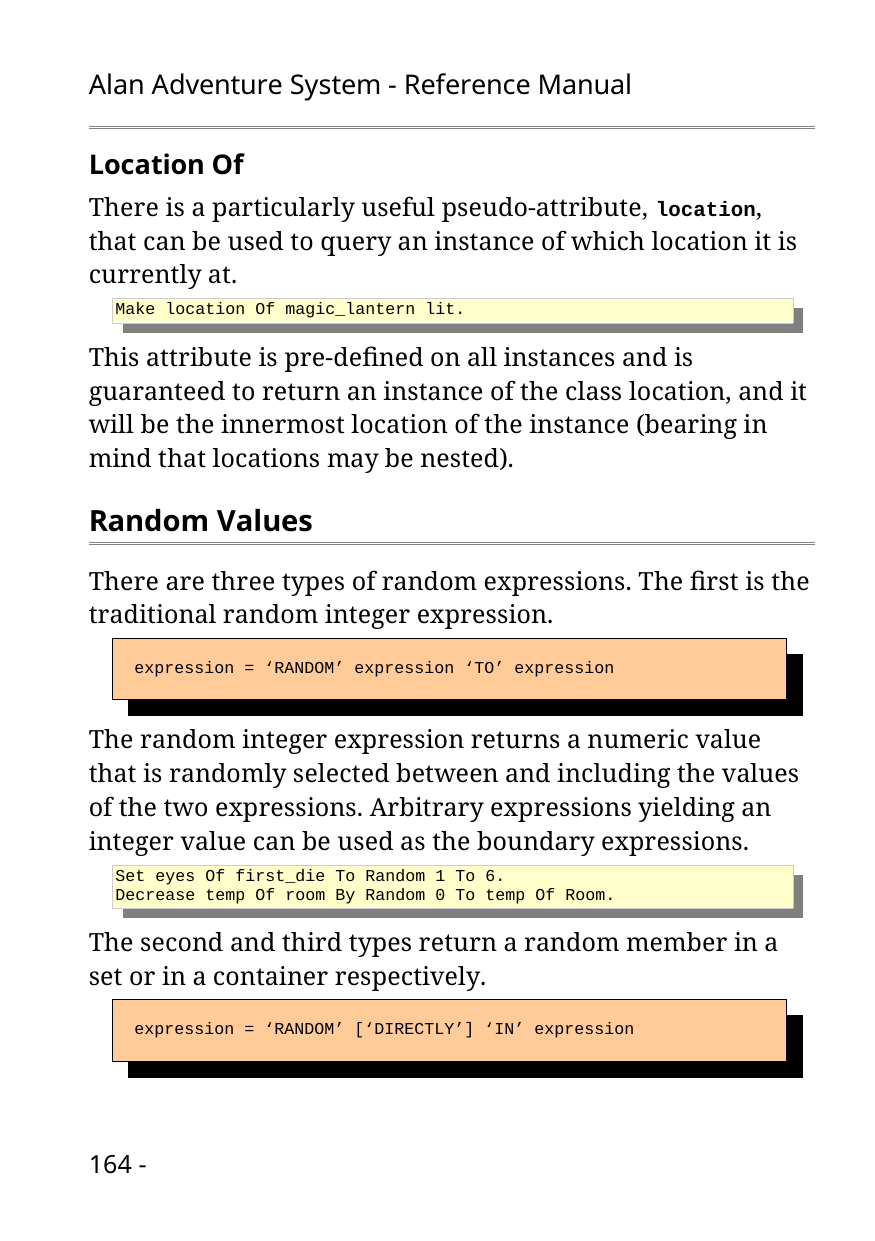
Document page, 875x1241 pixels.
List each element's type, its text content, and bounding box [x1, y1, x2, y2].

subtitle Random Values [88, 501, 815, 544]
text This attribute is pre-defined on all instances and is guaranteed to return an instance of the class location, and it will be the innermost location of the instance (bearing in mind that locations may be nested). [88, 339, 815, 475]
text expression = ‘RANDOM’ expression ‘TO’ expression [113, 639, 786, 699]
text Make location Of magic_lantern lit. [113, 299, 793, 322]
subtitle Location Of [88, 146, 815, 182]
text The random integer expression returns a numeric value that is randomly selected between and including the values of the two expressions. Arbitrary expressions yielding an integer value can be used as the boundary expressions. [88, 722, 815, 858]
text Decrease temp Of room By Random 0 To temp Of Room. [113, 883, 793, 908]
text There is a particularly useful pseudo-attribute, location, that can be used to query an instance of which location it is currently at. [88, 189, 815, 291]
text The second and third types return a random member in a set or in a container respectively. [88, 925, 815, 993]
text There are three types of random expressions. The first is the traditional random integer expression. [88, 563, 815, 631]
text Set eyes Of first_die To Random 1 To 6. [113, 866, 793, 883]
text expression = ‘RANDOM’ [‘DIRECTLY’] ‘IN’ expression [113, 1000, 786, 1061]
